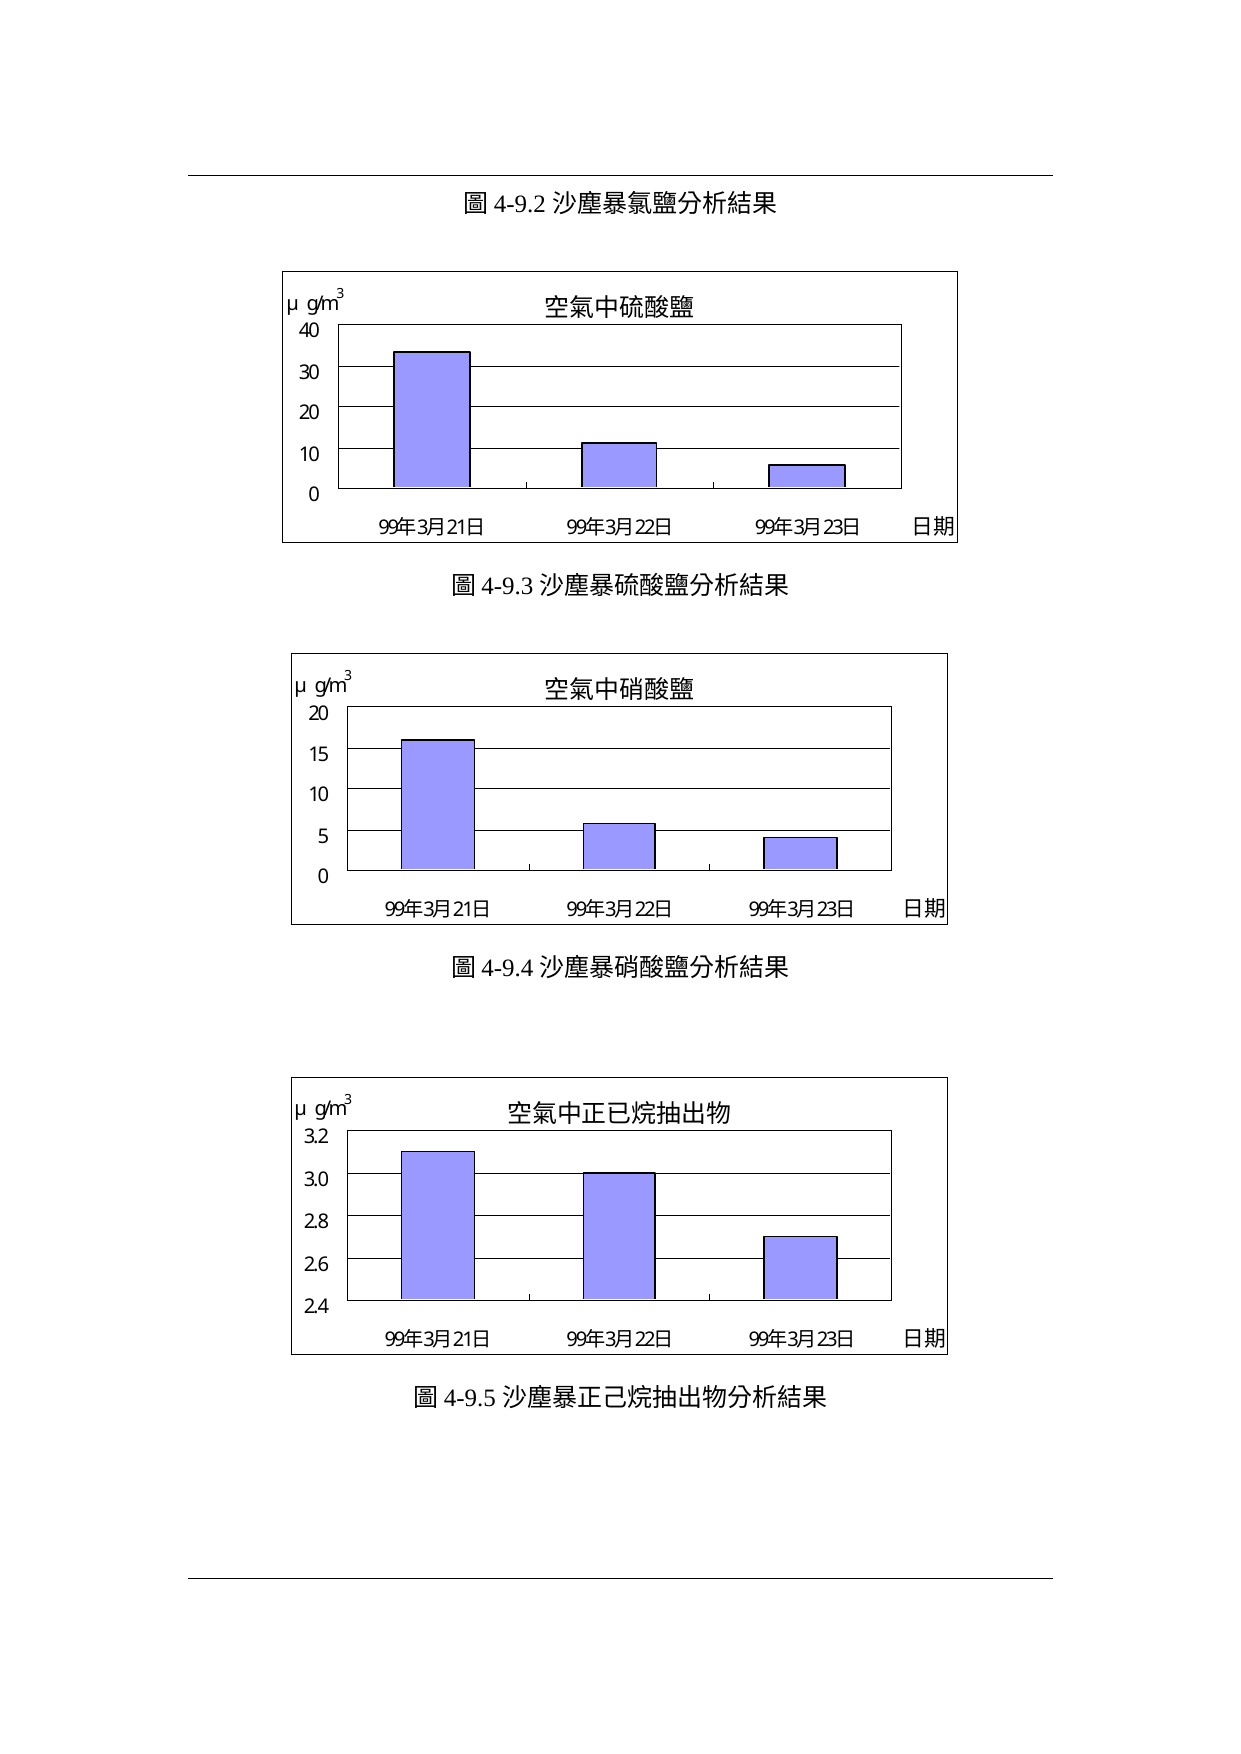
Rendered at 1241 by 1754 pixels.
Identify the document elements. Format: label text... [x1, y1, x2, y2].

text 圖4-9.2 沙塵暴氯鹽分析結果 [187, 183, 1053, 221]
text 圖4-9.4 沙塵暴硝酸鹽分析結果 [187, 947, 1053, 985]
text 圖4-9.5 沙塵暴正己烷抽出物分析結果 [187, 1377, 1053, 1414]
text 圖4-9.3 沙塵暴硫酸鹽分析結果 [187, 565, 1053, 603]
